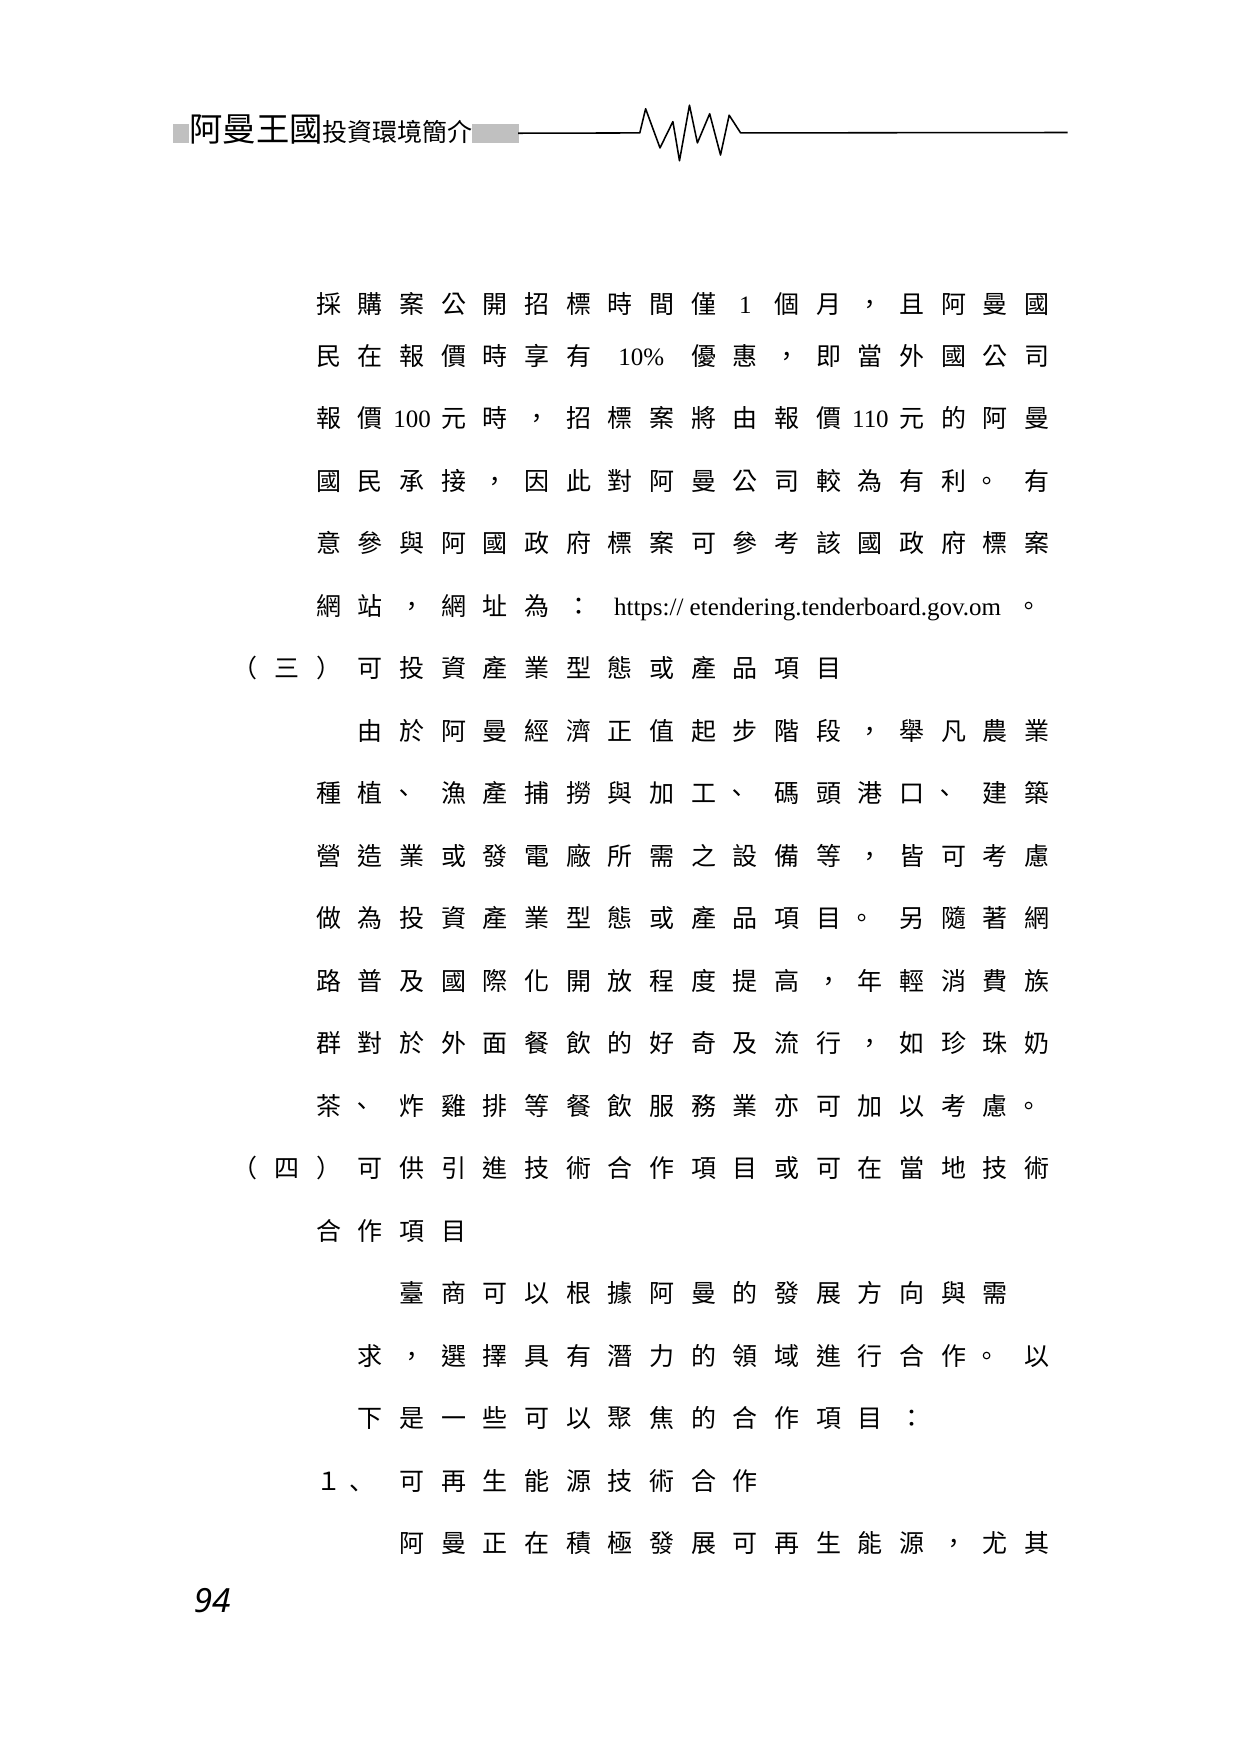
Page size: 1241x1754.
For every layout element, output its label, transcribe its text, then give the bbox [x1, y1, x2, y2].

text （三）可投資產業型態或產品項目 [207, 625, 1058, 688]
text （四）可供引進技術合作項目或可在當地技術合作項目 [207, 1125, 1058, 1250]
text 採購案公開招標時間僅1個月，且阿曼國民在報價時享有10%優惠，即當外國公司報價100元時，招標案將由報價110元的阿曼國民承接，因此對阿曼公司較為有利。有意參與阿國政府標案可參考該國政府標案網站，網址為：https:// etendering.tenderboard.gov.om。 [281, 250, 1058, 625]
text 由於阿曼經濟正值起步階段，舉凡農業種植、漁產捕撈與加工、碼頭港口、建築營造業或發電廠所需之設備等，皆可考慮做為投資產業型態或產品項目。另隨著網路普及國際化開放程度提高，年輕消費族群對於外面餐飲的好奇及流行，如珍珠奶茶、炸雞排等餐飲服務業亦可加以考慮。 [281, 688, 1058, 1125]
text 臺商可以根據阿曼的發展方向與需求，選擇具有潛力的領域進行合作。以下是一些可以聚焦的合作項目： [330, 1250, 1058, 1438]
text １、可再生能源技術合作 [281, 1438, 1058, 1500]
text 阿曼正在積極發展可再生能源，尤其 [330, 1500, 1058, 1563]
